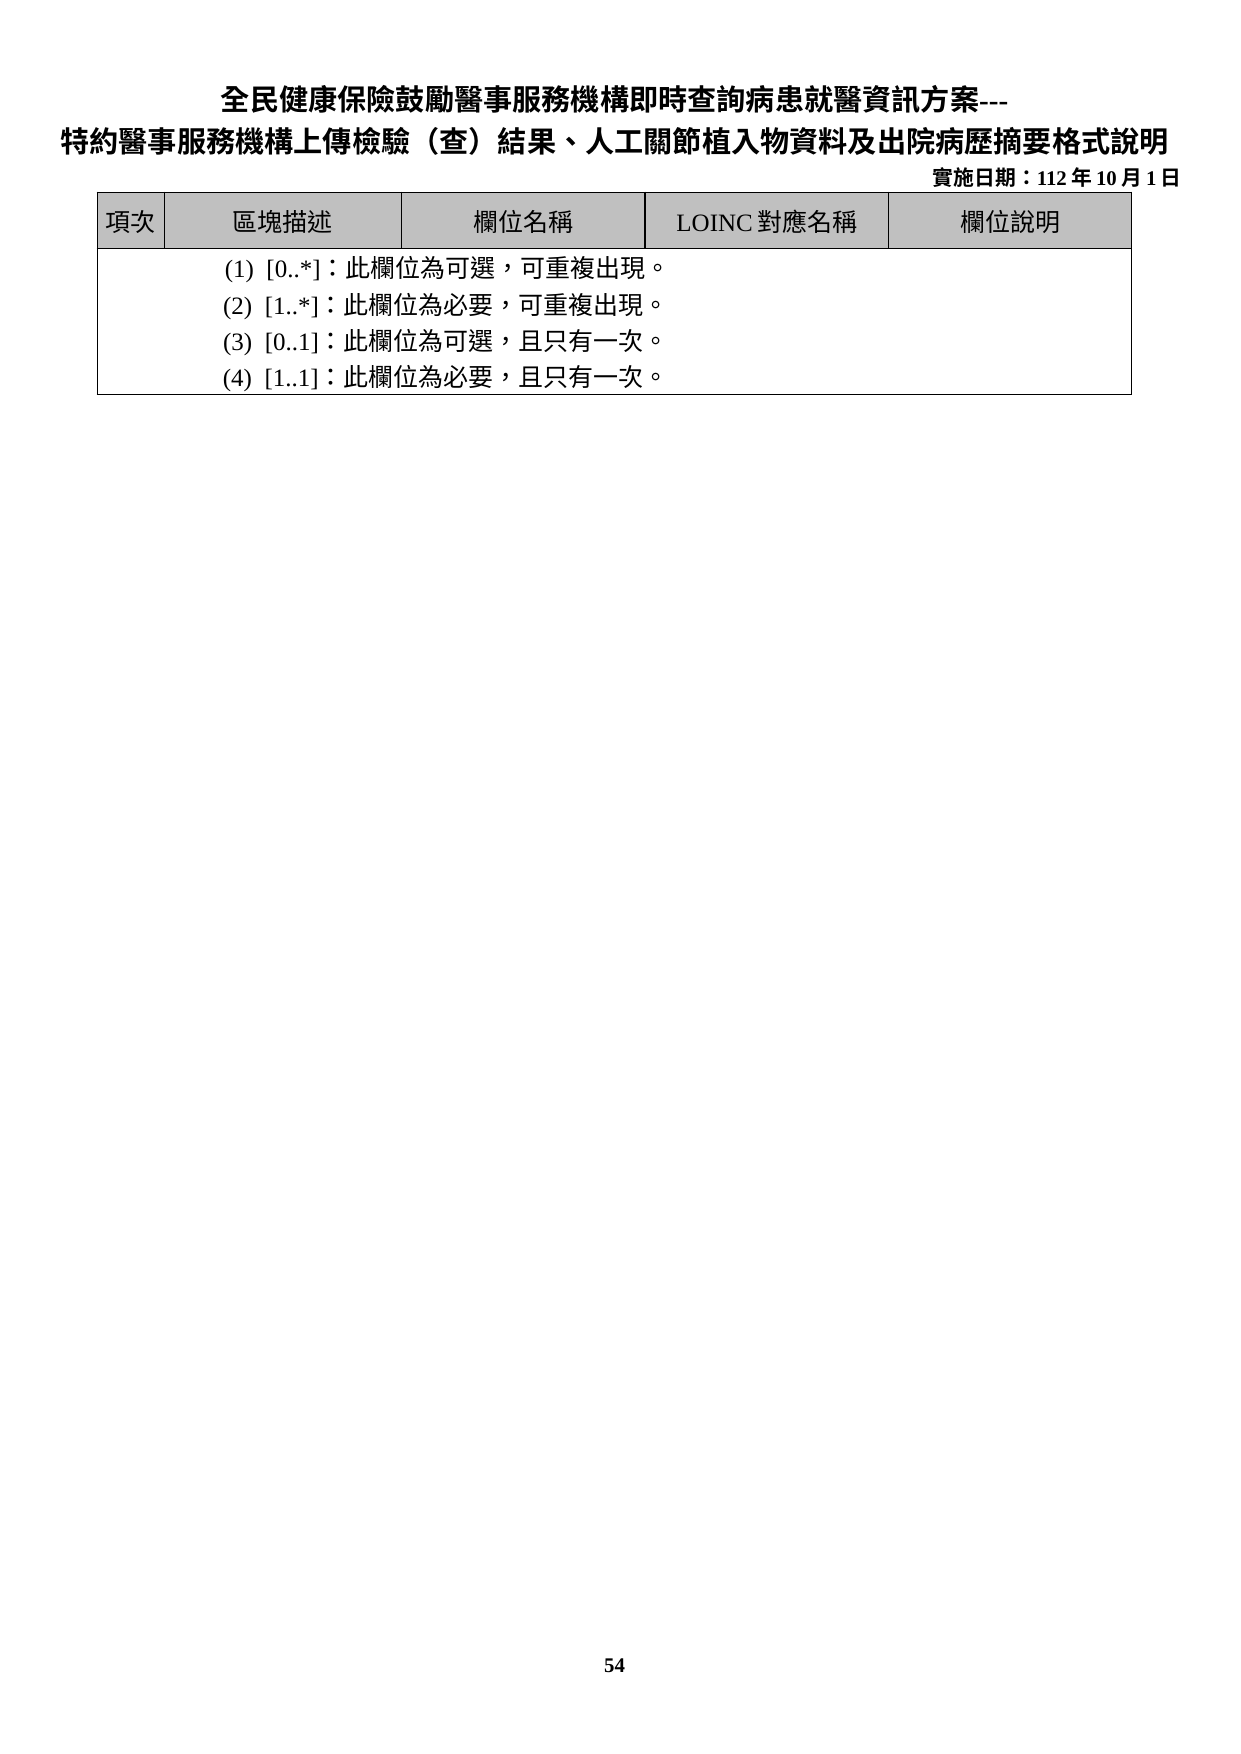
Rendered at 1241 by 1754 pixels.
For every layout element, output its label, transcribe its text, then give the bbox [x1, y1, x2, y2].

table_header 項次 [98, 193, 164, 248]
table_header LOINC對應名稱 [646, 193, 888, 248]
table_header 欄位名稱 [402, 193, 644, 248]
table_header 欄位說明 [889, 193, 1131, 248]
table_cell (1) [0..*]：此欄位為可選，可重複出現。 (2) [1..*]：此欄位為必要，可重複出現。 (3) [0..1]：此欄位為可選，且只有一次。 (4) [1..1]：此欄位為必要，且只有一次。 [98, 249, 1131, 394]
table_header 區塊描述 [165, 193, 401, 248]
